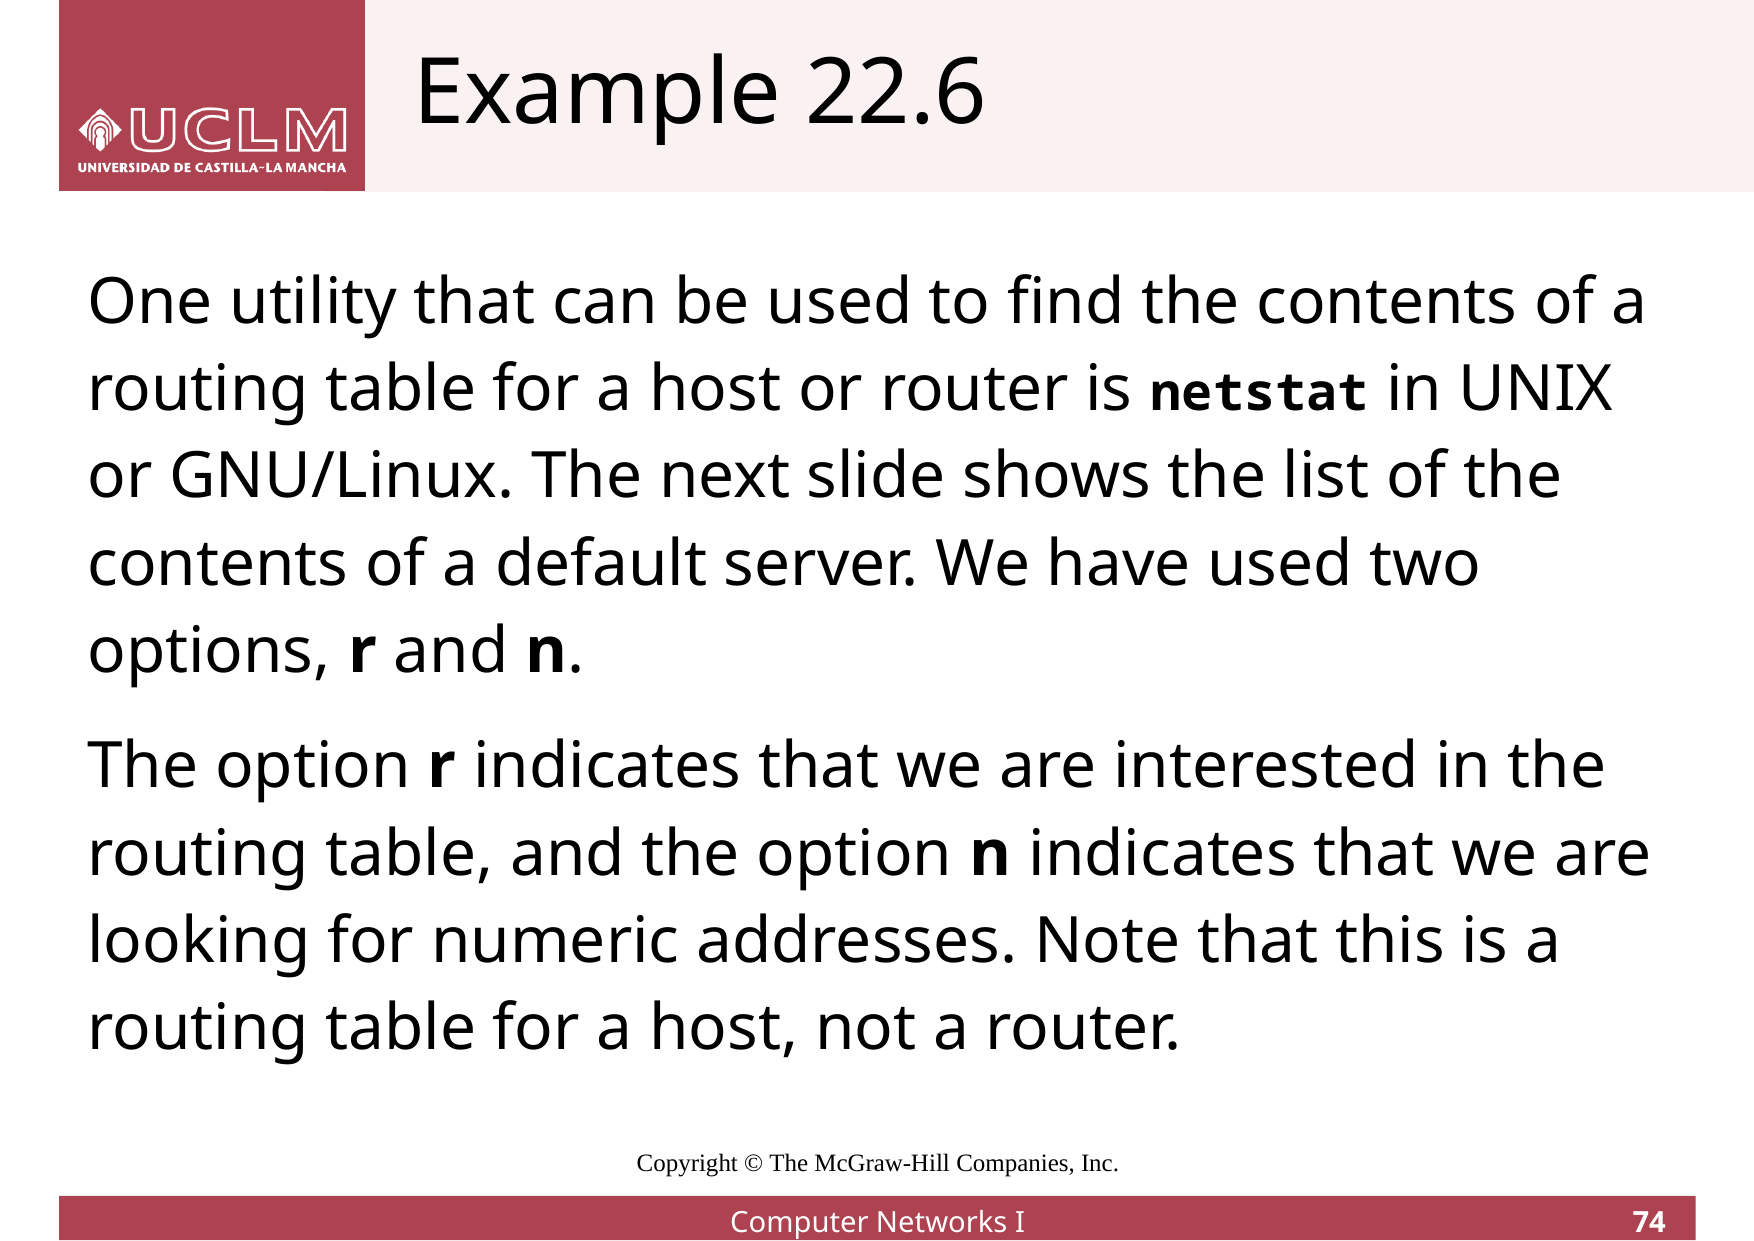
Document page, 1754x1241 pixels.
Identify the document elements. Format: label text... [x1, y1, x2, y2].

title Example 22.6 [413, 0, 1667, 198]
list One utility that can be used to find the contents of a routing table for a host or router is netstat in UNIX or GNU/Linux. The next slide shows the list of the contents of a default server. We have used two options, r and n. The option r indicates that we are interested in the routing table, and the option n indicates that we are looking for numeric addresses. Note that this is a routing table for a host, not a router. [87, 254, 1667, 1074]
text_box [14, 206, 1725, 996]
picture [59, 0, 365, 191]
text_box Copyright © The McGraw-Hill Companies, Inc. [478, 1136, 1276, 1184]
